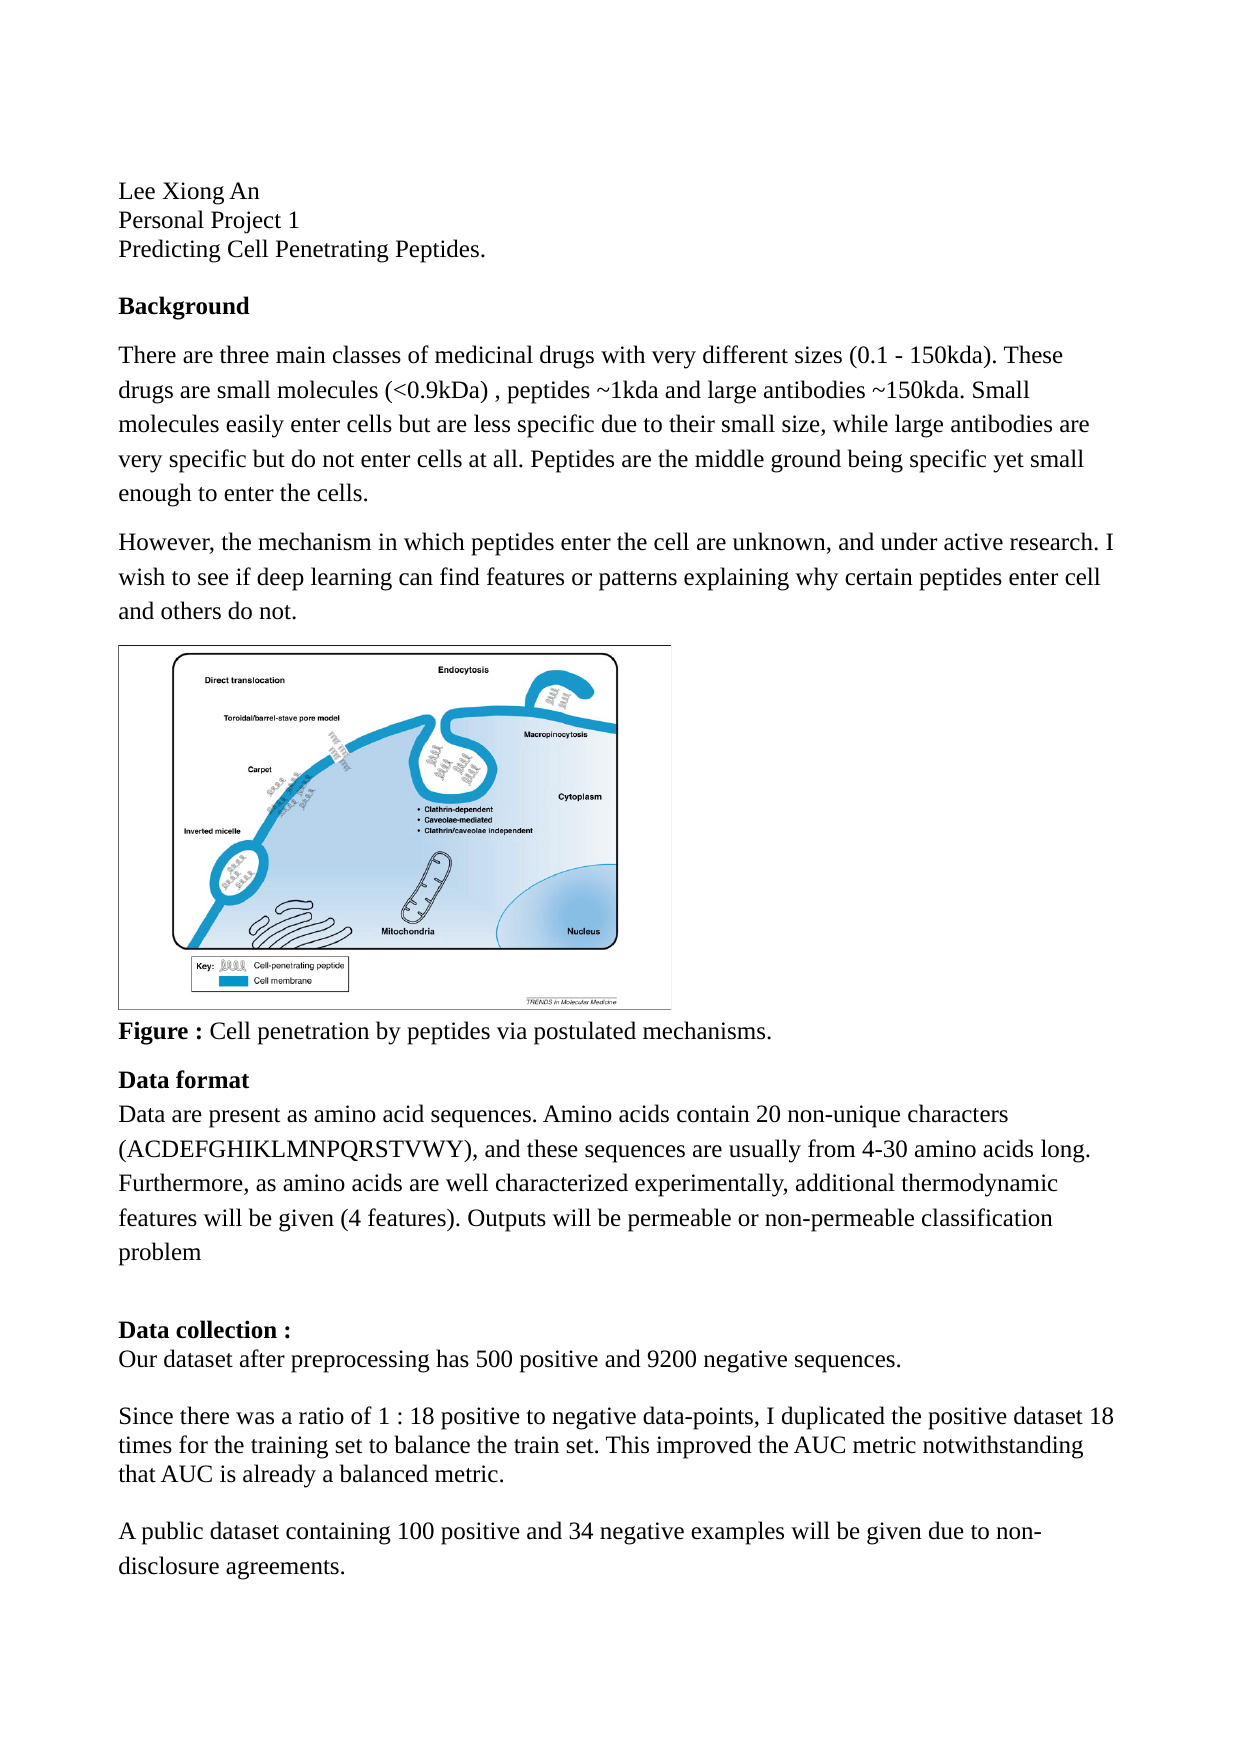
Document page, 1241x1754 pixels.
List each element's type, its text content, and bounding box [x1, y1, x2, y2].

text Figure : Cell penetration by peptides via postulated mechanisms. [118, 1010, 1122, 1044]
text Data format Data are present as amino acid sequences. Amino acids contain 20 non-unique characters (ACDEFGHIKLMNPQRSTVWY), and these sequences are usually from 4-30 amino acids long. Furthermore, as amino acids are well characterized experimentally, additional thermodynamic features will be given (4 features). Outputs will be permeable or non-permeable classification problem [118, 1065, 1122, 1266]
text However, the mechanism in which peptides enter the cell are unknown, and under active research. I wish to see if deep learning can find features or patterns explaining why certain peptides enter cell and others do not. [118, 527, 1122, 625]
text Background [118, 291, 1122, 320]
text There are three main classes of medicinal drugs with very different sizes (0.1 - 150kda). These drugs are small molecules (<0.9kDa) , peptides ~1kda and large antibodies ~150kda. Small molecules easily enter cells but are less specific due to their small size, while large antibodies are very specific but do not enter cells at all. Peptides are the middle ground being specific yet small enough to enter the cells. [118, 340, 1122, 507]
text Our dataset after preprocessing has 500 positive and 9200 negative sequences. [118, 1344, 1122, 1372]
text Lee Xiong An [118, 176, 1122, 205]
text Data collection : [118, 1315, 1122, 1344]
text A public dataset containing 100 positive and 34 negative examples will be given due to non-disclosure agreements. [118, 1516, 1122, 1579]
text Personal Project 1 Predicting Cell Penetrating Peptides. [118, 205, 1122, 263]
text Since there was a ratio of 1 : 18 positive to negative data-points, I duplicated the positive dataset 18 times for the training set to balance the train set. This improved the AUC metric notwithstanding that AUC is already a balanced metric. [118, 1401, 1122, 1487]
picture [118, 645, 672, 1010]
